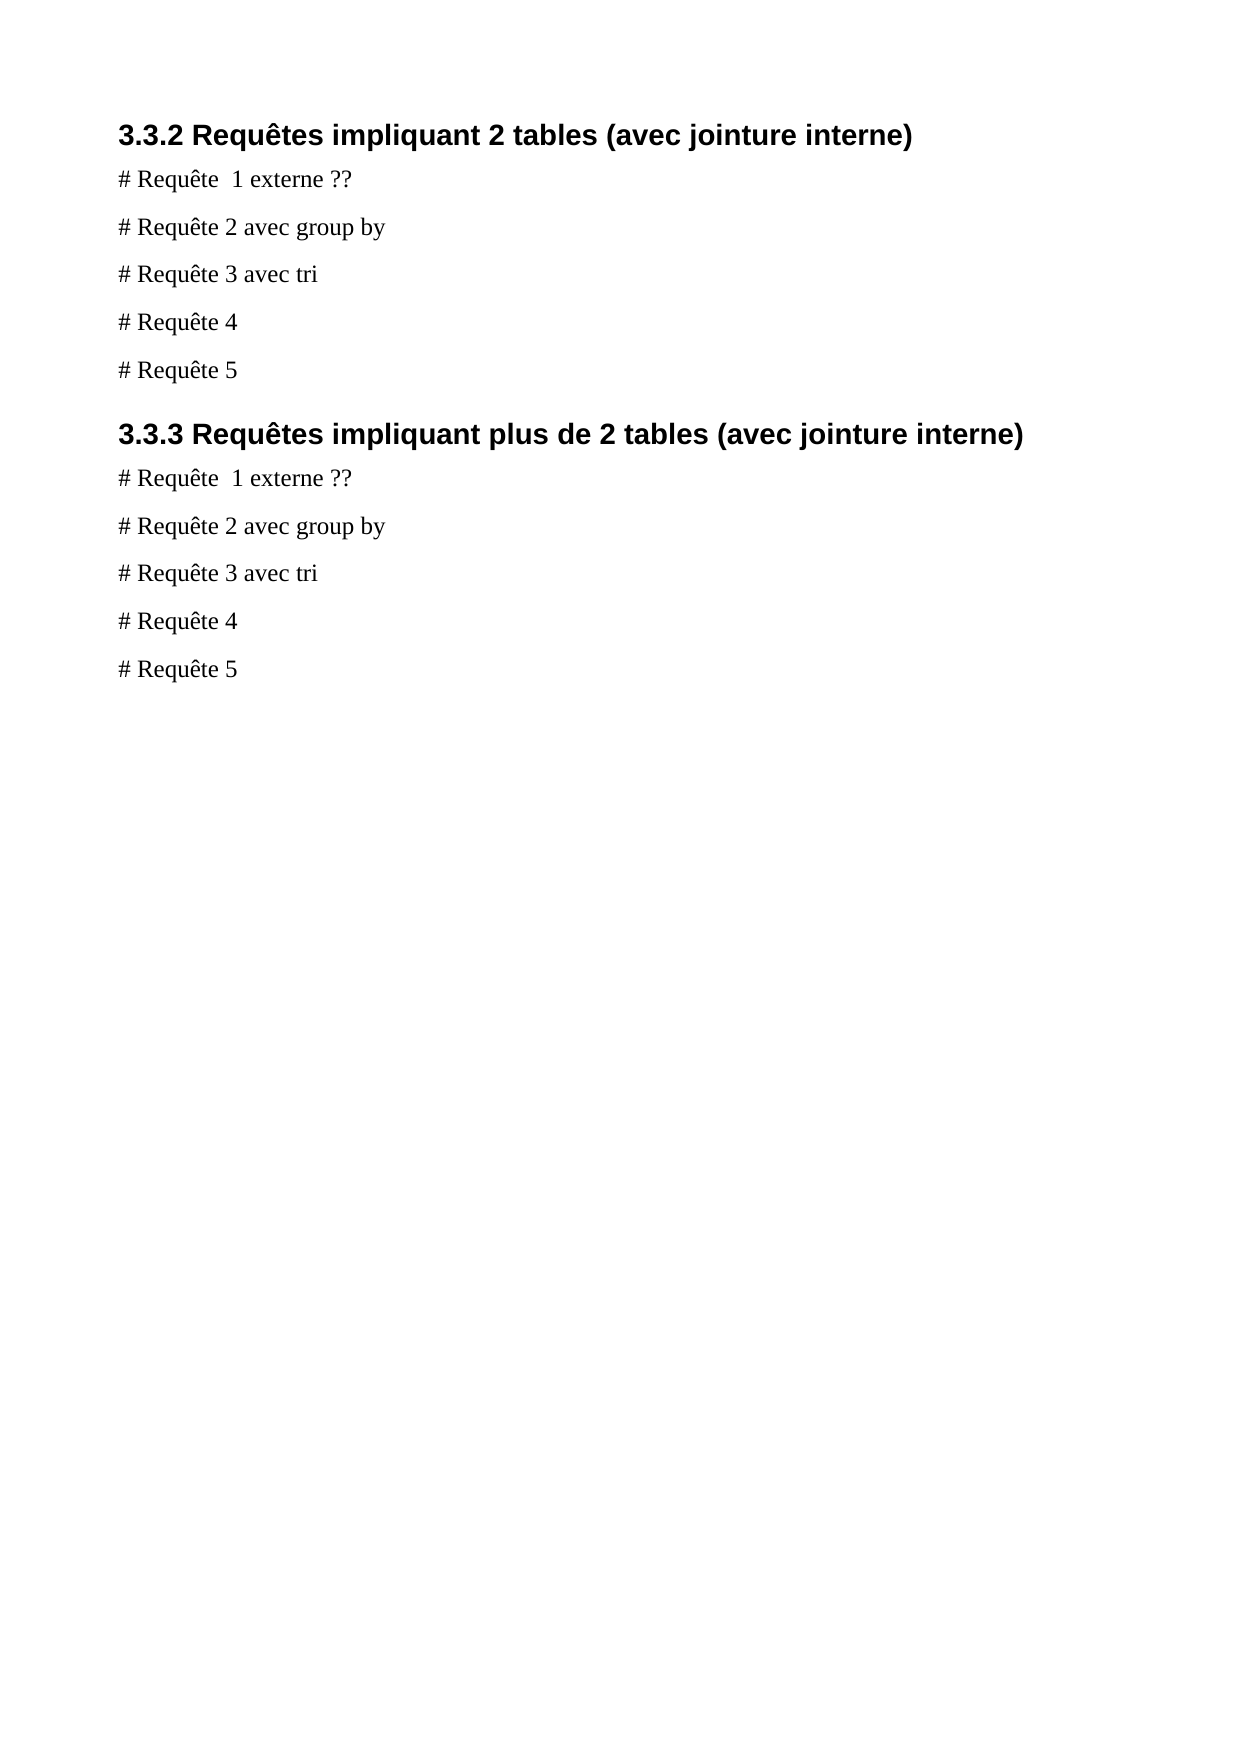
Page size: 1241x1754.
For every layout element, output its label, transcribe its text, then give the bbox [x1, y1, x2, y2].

text # Requête 5 [118, 654, 1122, 682]
text # Requête 2 avec group by [118, 212, 1122, 241]
text # Requête 1 externe ?? [118, 463, 1122, 492]
text # Requête 4 [118, 307, 1122, 336]
subtitle 3.3.3 Requêtes impliquant plus de 2 tables (avec jointure interne) [118, 417, 1122, 451]
text # Requête 1 externe ?? [118, 164, 1122, 193]
text # Requête 3 avec tri [118, 259, 1122, 288]
text # Requête 4 [118, 606, 1122, 635]
text # Requête 3 avec tri [118, 558, 1122, 587]
text # Requête 5 [118, 355, 1122, 383]
subtitle 3.3.2 Requêtes impliquant 2 tables (avec jointure interne) [118, 118, 1122, 152]
text # Requête 2 avec group by [118, 511, 1122, 539]
